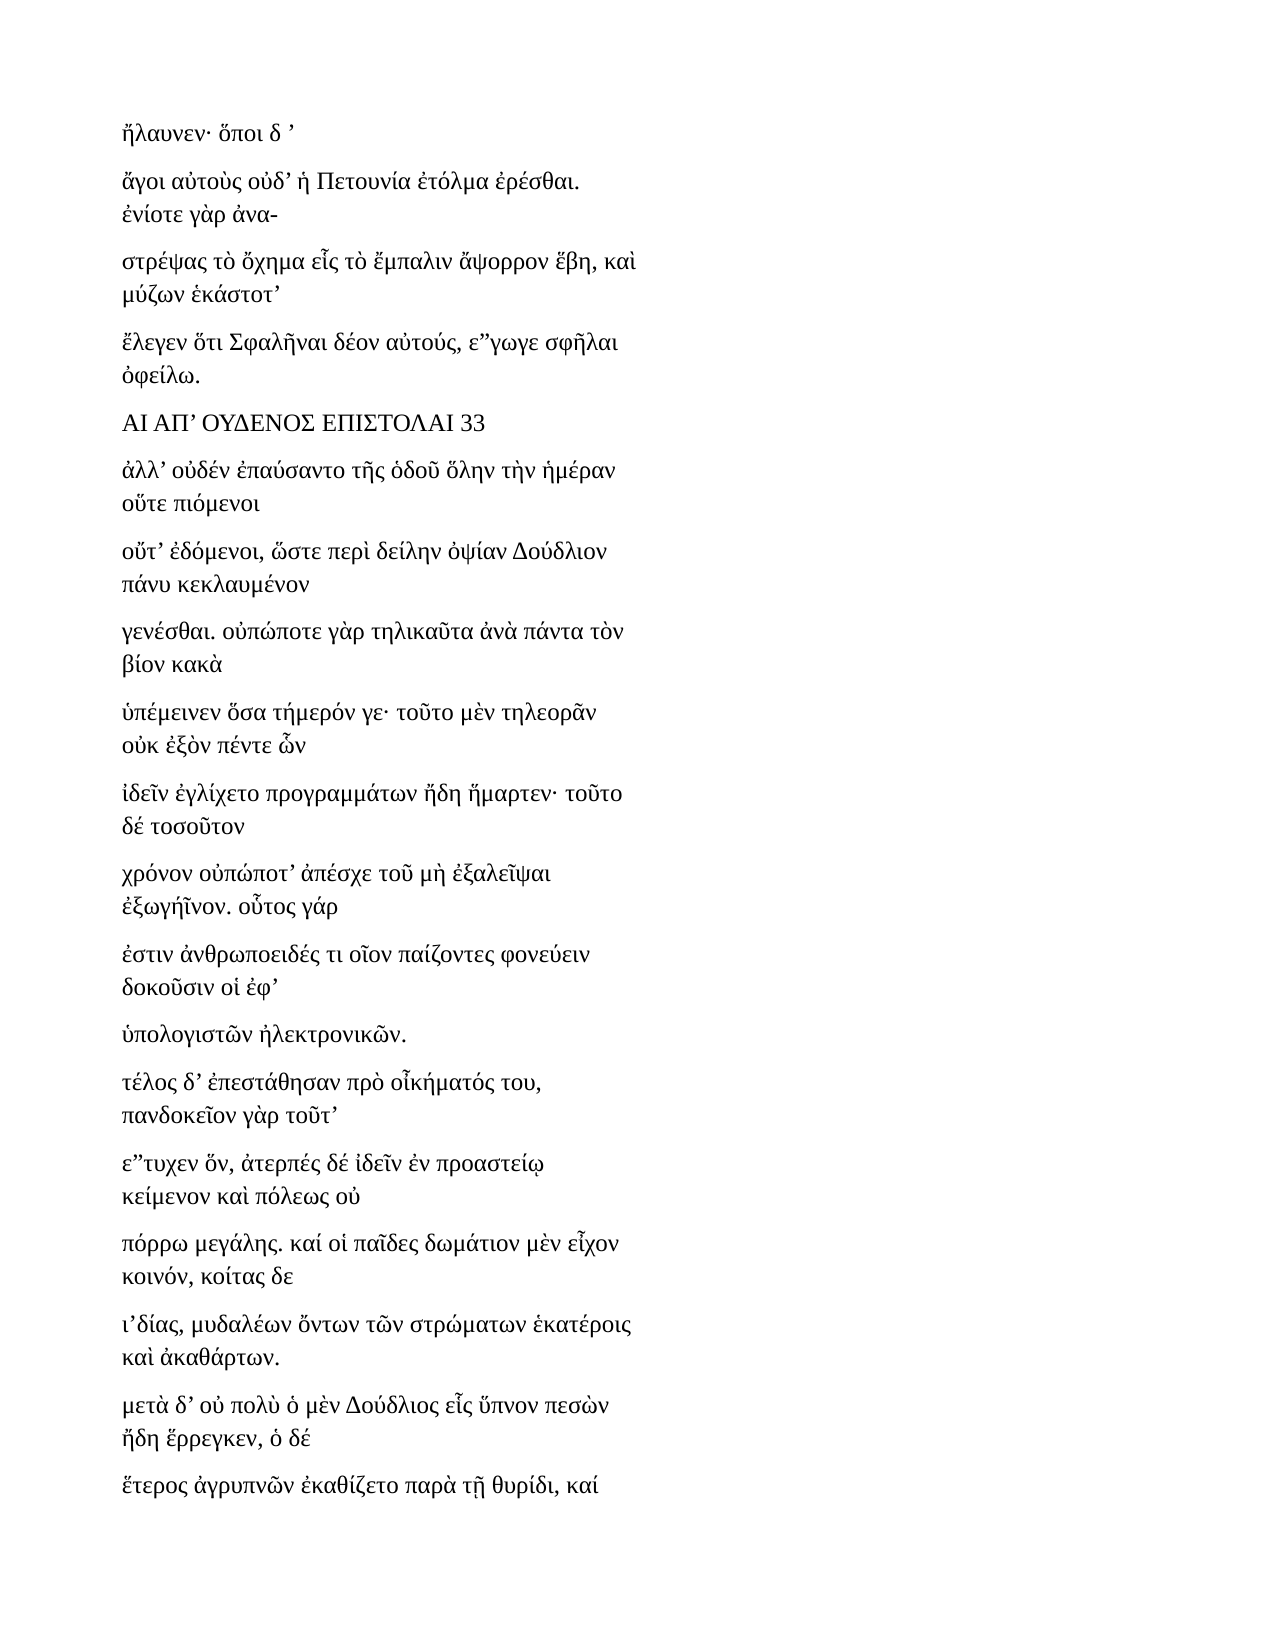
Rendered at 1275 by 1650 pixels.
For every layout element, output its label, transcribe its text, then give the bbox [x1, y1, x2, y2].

table_cell ἤλαυνεν· ὅποι δ ’ [122, 118, 637, 166]
table_cell πόρρω μεγάλης. καί οἱ παῖδες δωμάτιον μὲν εἶχον κοινόν, κοίτας δε [122, 1229, 637, 1309]
table_cell ἐστιν ἀνθρωποειδές τι οῖον παίζοντες φονεύειν δοκοῦσιν οἱ ἐφ’ [122, 939, 637, 1019]
table_cell [638, 939, 1157, 1019]
table_cell χρόνον οὐπώποτ’ ἀπέσχε τοῦ μὴ ἐξαλεῖψαι ἐξωγήῖνον. οὗτος γάρ [122, 858, 637, 939]
table_cell [638, 1229, 1157, 1309]
table_cell [638, 697, 1157, 778]
table_cell ε”τυχεν ὅν, ἀτερπές δέ ἰδεῖν ἐν προαστείῳ κείμενον καὶ πόλεως οὐ [122, 1148, 637, 1228]
table_cell [638, 327, 1157, 408]
table_cell [638, 616, 1157, 697]
table_cell [638, 1067, 1157, 1148]
table_cell [638, 455, 1157, 536]
table_cell [638, 536, 1157, 616]
table_cell γενέσθαι. οὐπώποτε γὰρ τηλικαῦτα ἀνὰ πάντα τὸν βίον κακὰ [122, 616, 637, 697]
table_cell [638, 1020, 1157, 1067]
table_cell οὔτ’ ἐδόμενοι, ὥστε περὶ δείλην ὀψίαν Δούδλιον πάνυ κεκλαυμένον [122, 536, 637, 616]
table_cell [638, 1148, 1157, 1228]
table_cell ἀλλ’ οὐδέν ἐπαύσαντο τῆς ὁδοῦ ὅλην τὴν ἡμέραν οὕτε πιόμενοι [122, 455, 637, 536]
table_cell [638, 246, 1157, 327]
table_cell [638, 1470, 1157, 1518]
table_cell ἕτερος ἀγρυπνῶν ἐκαθίζετο παρὰ τῇ θυρίδι, καί [122, 1470, 637, 1518]
table_cell ἰδεῖν ἐγλίχετο προγραμμάτων ἤδη ἥμαρτεν· τοῦτο δέ τοσοῦτον [122, 778, 637, 858]
table_cell [638, 1309, 1157, 1390]
table_cell [638, 408, 1157, 455]
table_cell ΑΙ ΑΠ’ ΟΥΔΕΝΟΣ ΕΠΙΣΤΟΛΑΙ 33 [122, 408, 637, 455]
table_cell ι’δίας, μυδαλέων ὄντων τῶν στρώματων ἑκατέροις καὶ ἀκαθάρτων. [122, 1309, 637, 1390]
table_cell τέλος δ’ ἐπεστάθησαν πρὸ οἶκήματός του, πανδοκεῖον γὰρ τοῦτ’ [122, 1067, 637, 1148]
table_cell [638, 778, 1157, 858]
table_cell ἔλεγεν ὅτι Σφαλῆναι δέον αὐτούς, ε”γωγε σφῆλαι ὀφείλω. [122, 327, 637, 408]
table_cell [638, 118, 1157, 166]
table_cell ὑπέμεινεν ὅσα τήμερόν γε· τοῦτο μὲν τηλεορᾶν οὐκ ἐξὸν πέντε ὧν [122, 697, 637, 778]
table_cell ὑπολογιστῶν ἠλεκτρονικῶν. [122, 1020, 637, 1067]
table_cell ἄγοι αὐτοὺς οὐδ’ ἡ Πετουνία ἐτόλμα ἐρέσθαι. ἐνίοτε γὰρ ἀνα- [122, 166, 637, 246]
table_cell [638, 858, 1157, 939]
table_cell [638, 1390, 1157, 1470]
table_cell μετὰ δ’ οὐ πολὺ ὁ μὲν Δούδλιος εἷς ὕπνον πεσὼν ἤδη ἕρρεγκεν, ὁ δέ [122, 1390, 637, 1470]
table_cell στρέψας τὸ ὄχημα εἷς τὸ ἔμπαλιν ἄψορρον ἕβη, καὶ μύζων ἑκάστοτ’ [122, 246, 637, 327]
table_cell [638, 166, 1157, 246]
